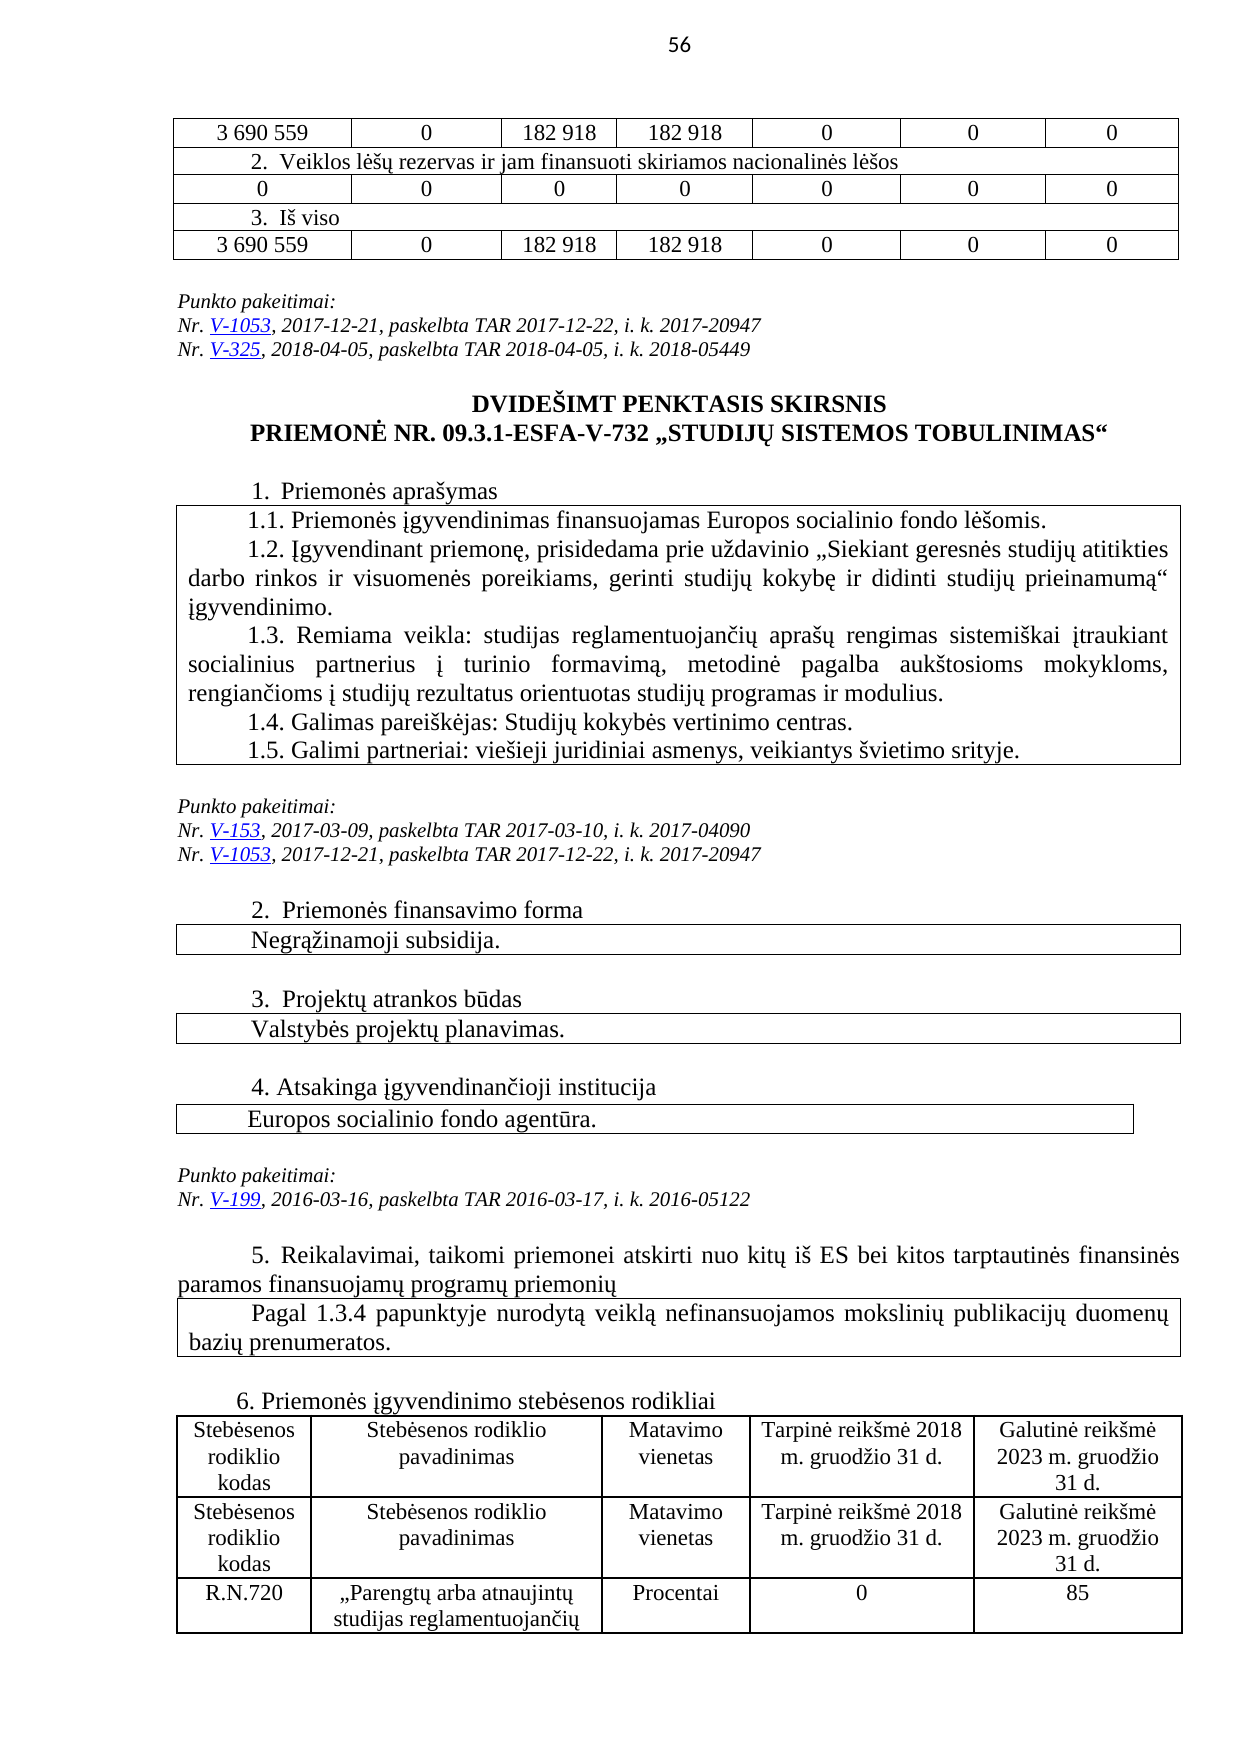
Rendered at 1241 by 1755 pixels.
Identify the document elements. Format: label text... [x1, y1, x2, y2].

table_cell 0 [502, 175, 616, 203]
table_cell 1.2. Įgyvendinant priemonę, prisidedama prie uždavinio „Siekiant geresnės studijų atitikties darbo rinkos ir visuomenės poreikiams, gerinti studijų kokybę ir didinti studijų prieinamumą“ įgyvendinimo. [177, 534, 1180, 621]
table_cell 85 [975, 1579, 1181, 1632]
table_header Europos socialinio fondo agentūra. [177, 1105, 1133, 1133]
table_cell R.N.720 [178, 1579, 310, 1632]
table_cell „Parengtų arba atnaujintų studijas reglamentuojančių [312, 1579, 601, 1632]
table_cell Tarpinė reikšmė 2018 m. gruodžio 31 d. [751, 1498, 973, 1577]
table_cell 0 [901, 175, 1045, 203]
table_cell 182 918 [617, 119, 752, 147]
table_cell 2. Veiklos lėšų rezervas ir jam finansuoti skiriamos nacionalinės lėšos [174, 148, 1178, 174]
table_cell 182 918 [502, 119, 616, 147]
table_cell 1.3. Remiama veikla: studijas reglamentuojančių aprašų rengimas sistemiškai įtraukiant socialinius partnerius į turinio formavimą, metodinė pagalba aukštosioms mokykloms, rengiančioms į studijų rezultatus orientuotas studijų programas ir modulius. [177, 621, 1180, 707]
table_cell 0 [617, 175, 752, 203]
table_cell 1.5. Galimi partneriai: viešieji juridiniai asmenys, veikiantys švietimo srityje. [177, 736, 1180, 764]
table_cell 0 [1046, 175, 1178, 203]
table_cell 0 [352, 231, 501, 259]
table_cell 0 [1046, 119, 1178, 147]
table_cell 0 [352, 175, 501, 203]
table_cell 3 690 559 [174, 119, 351, 147]
table_cell 0 [753, 175, 900, 203]
text Nr. V-1053, 2017-12-21, paskelbta TAR 2017-12-22, i. k. 2017-20947 [177, 842, 1181, 866]
table_cell Stebėsenos rodiklio pavadinimas [312, 1498, 601, 1577]
table_header Tarpinė reikšmė 2018 m. gruodžio 31 d. [751, 1417, 973, 1496]
text 6. Priemonės įgyvendinimo stebėsenos rodikliai [177, 1386, 1181, 1414]
text Nr. V-199, 2016-03-16, paskelbta TAR 2016-03-17, i. k. 2016-05122 [177, 1187, 1181, 1211]
table_cell Procentai [603, 1579, 749, 1632]
text 5. Reikalavimai, taikomi priemonei atskirti nuo kitų iš ES bei kitos tarptautinės finansinės paramos finansuojamų programų priemonių [177, 1240, 1181, 1297]
text 3. Projektų atrankos būdas [251, 984, 1181, 1013]
text Nr. V-325, 2018-04-05, paskelbta TAR 2018-04-05, i. k. 2018-05449 [177, 337, 1181, 361]
table_header Stebėsenos rodiklio pavadinimas [312, 1417, 601, 1496]
table_cell 3 690 559 [174, 231, 351, 259]
text 1. Priemonės aprašymas [251, 476, 1181, 504]
table_cell 0 [753, 231, 900, 259]
text PRIEMONĖ NR. 09.3.1-ESFA-V-732 „STUDIJŲ SISTEMOS TOBULINIMAS“ [177, 418, 1181, 447]
text Punkto pakeitimai: [177, 794, 1181, 818]
text 2. Priemonės finansavimo forma [251, 895, 1181, 924]
table_cell 0 [352, 119, 501, 147]
table_cell 0 [174, 175, 351, 203]
table_cell 182 918 [502, 231, 616, 259]
table_cell 3. Iš viso [174, 204, 1178, 230]
text 4. Atsakinga įgyvendinančioji institucija [251, 1072, 1181, 1101]
table_header Pagal 1.3.4 papunktyje nurodytą veiklą nefinansuojamos mokslinių publikacijų duomenų bazių prenumeratos. [178, 1299, 1180, 1356]
text Punkto pakeitimai: [177, 1163, 1181, 1187]
table_cell 0 [901, 119, 1045, 147]
table_cell 182 918 [617, 231, 752, 259]
table_header Matavimo vienetas [603, 1417, 749, 1496]
table_cell Galutinė reikšmė 2023 m. gruodžio 31 d. [975, 1498, 1181, 1577]
text Nr. V-1053, 2017-12-21, paskelbta TAR 2017-12-22, i. k. 2017-20947 [177, 313, 1181, 337]
table_cell 0 [753, 119, 900, 147]
table_cell Stebėsenos rodiklio kodas [178, 1498, 310, 1577]
table_cell Matavimo vienetas [603, 1498, 749, 1577]
table_header 1.1. Priemonės įgyvendinimas finansuojamas Europos socialinio fondo lėšomis. [177, 506, 1180, 534]
text DVIDEŠIMT PENKTASIS SKIRSNIS [177, 389, 1181, 418]
table_header Valstybės projektų planavimas. [177, 1014, 1180, 1042]
table_cell 0 [751, 1579, 973, 1632]
table_header Negrąžinamoji subsidija. [177, 925, 1180, 954]
table_cell 0 [901, 231, 1045, 259]
table_cell 1.4. Galimas pareiškėjas: Studijų kokybės vertinimo centras. [177, 707, 1180, 736]
table_header Galutinė reikšmė 2023 m. gruodžio 31 d. [975, 1417, 1181, 1496]
text Nr. V-153, 2017-03-09, paskelbta TAR 2017-03-10, i. k. 2017-04090 [177, 818, 1181, 842]
table_cell 0 [1046, 231, 1178, 259]
text Punkto pakeitimai: [177, 289, 1181, 313]
table_header Stebėsenos rodiklio kodas [178, 1417, 310, 1496]
